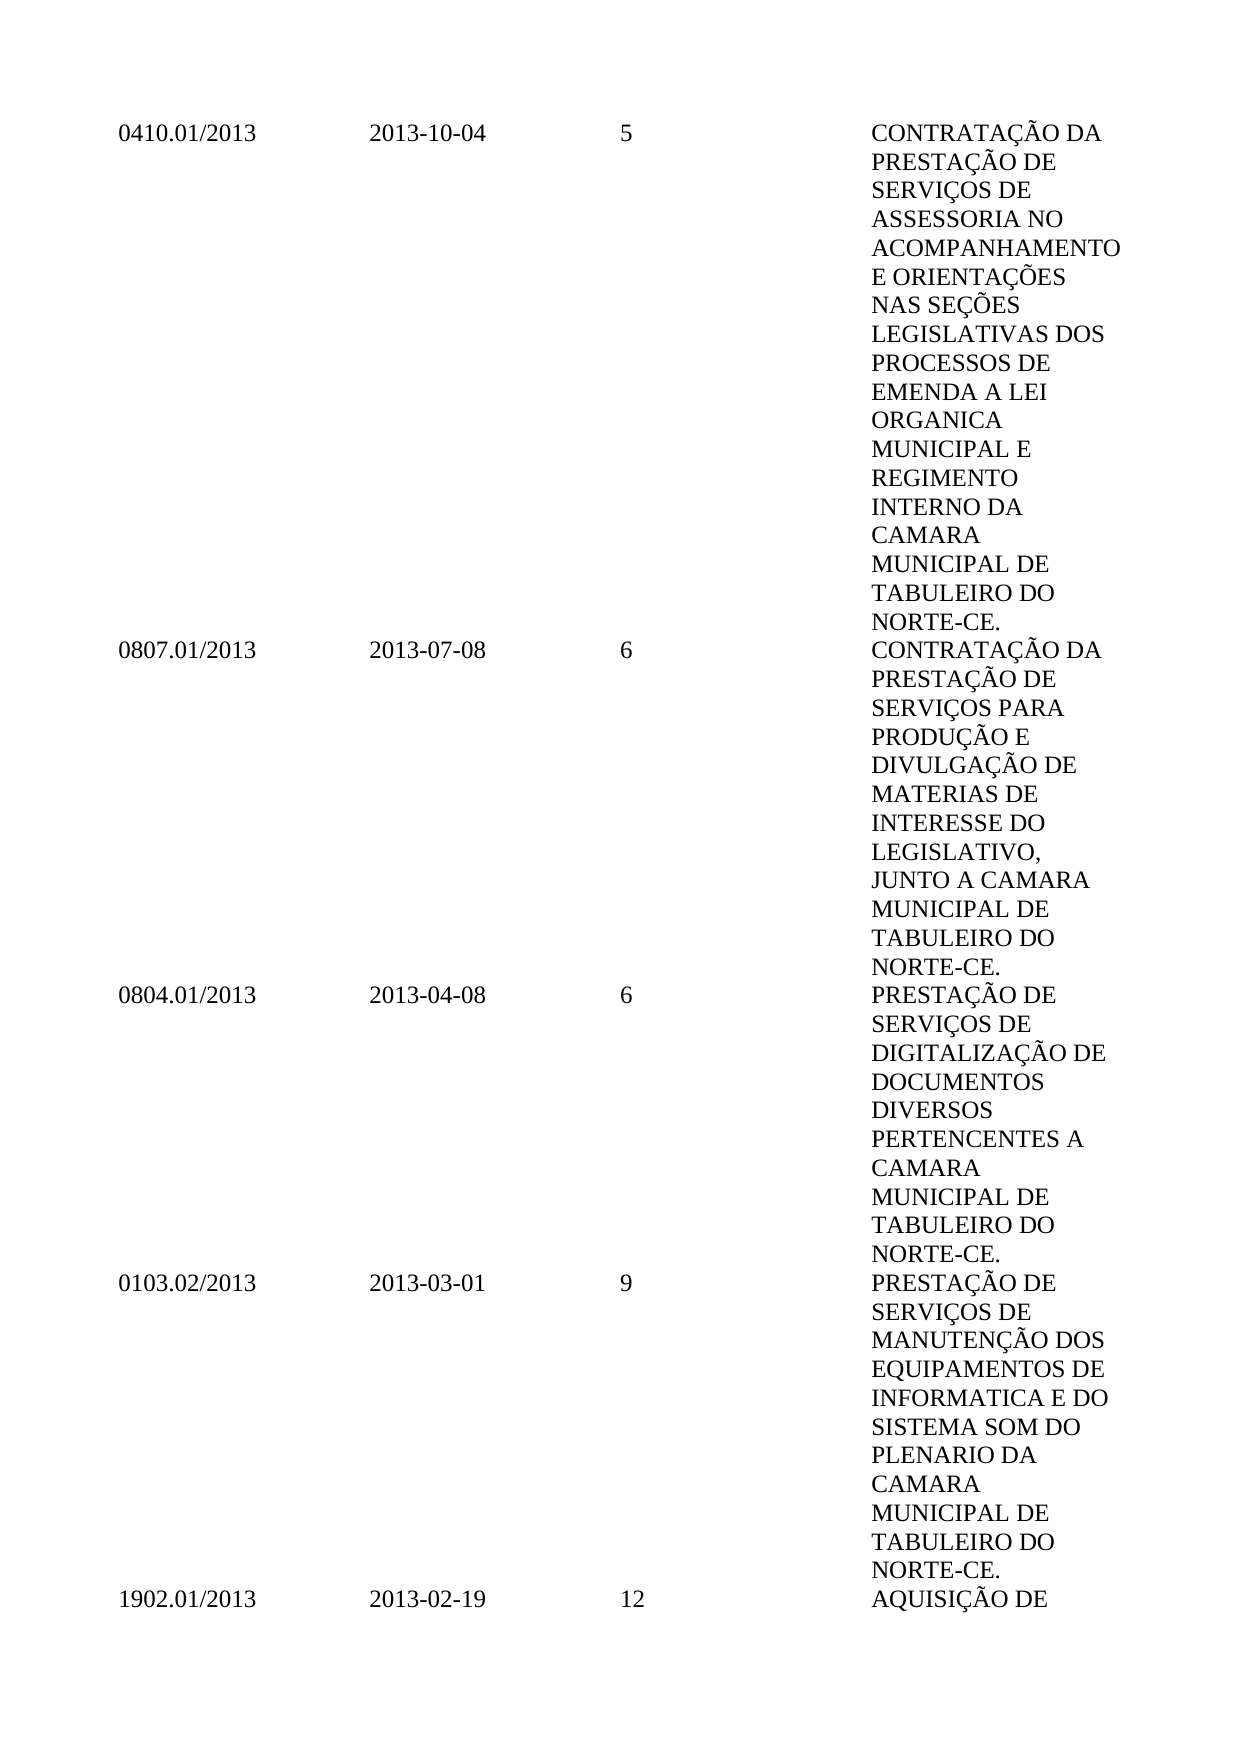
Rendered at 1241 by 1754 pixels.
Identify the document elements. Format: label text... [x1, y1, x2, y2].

table_cell 0103.02/2013 [118, 1268, 369, 1584]
table_cell 2013-07-08 [369, 636, 620, 981]
table_cell CONTRATAÇÃO DA PRESTAÇÃO DE SERVIÇOS PARA PRODUÇÃO E DIVULGAÇÃO DE MATERIAS DE INTERESSE DO LEGISLATIVO, JUNTO A CAMARA MUNICIPAL DE TABULEIRO DO NORTE-CE. [871, 636, 1122, 981]
table_cell 6 [620, 981, 871, 1268]
table_cell 12 [620, 1584, 871, 1613]
table_cell 2013-04-08 [369, 981, 620, 1268]
table_cell 0804.01/2013 [118, 981, 369, 1268]
table_cell CONTRATAÇÃO DA PRESTAÇÃO DE SERVIÇOS DE ASSESSORIA NO ACOMPANHAMENTO E ORIENTAÇÕES NAS SEÇÕES LEGISLATIVAS DOS PROCESSOS DE EMENDA A LEI ORGANICA MUNICIPAL E REGIMENTO INTERNO DA CAMARA MUNICIPAL DE TABULEIRO DO NORTE-CE. [871, 118, 1122, 636]
table_cell PRESTAÇÃO DE SERVIÇOS DE MANUTENÇÃO DOS EQUIPAMENTOS DE INFORMATICA E DO SISTEMA SOM DO PLENARIO DA CAMARA MUNICIPAL DE TABULEIRO DO NORTE-CE. [871, 1268, 1122, 1584]
table_cell 0807.01/2013 [118, 636, 369, 981]
table_cell 0410.01/2013 [118, 118, 369, 636]
table_cell AQUISIÇÃO DE [871, 1584, 1122, 1613]
table_cell 2013-03-01 [369, 1268, 620, 1584]
table_cell 2013-10-04 [369, 118, 620, 636]
table_cell 5 [620, 118, 871, 636]
table_cell PRESTAÇÃO DE SERVIÇOS DE DIGITALIZAÇÃO DE DOCUMENTOS DIVERSOS PERTENCENTES A CAMARA MUNICIPAL DE TABULEIRO DO NORTE-CE. [871, 981, 1122, 1268]
table_cell 2013-02-19 [369, 1584, 620, 1613]
table_cell 9 [620, 1268, 871, 1584]
table_cell 6 [620, 636, 871, 981]
table_cell 1902.01/2013 [118, 1584, 369, 1613]
